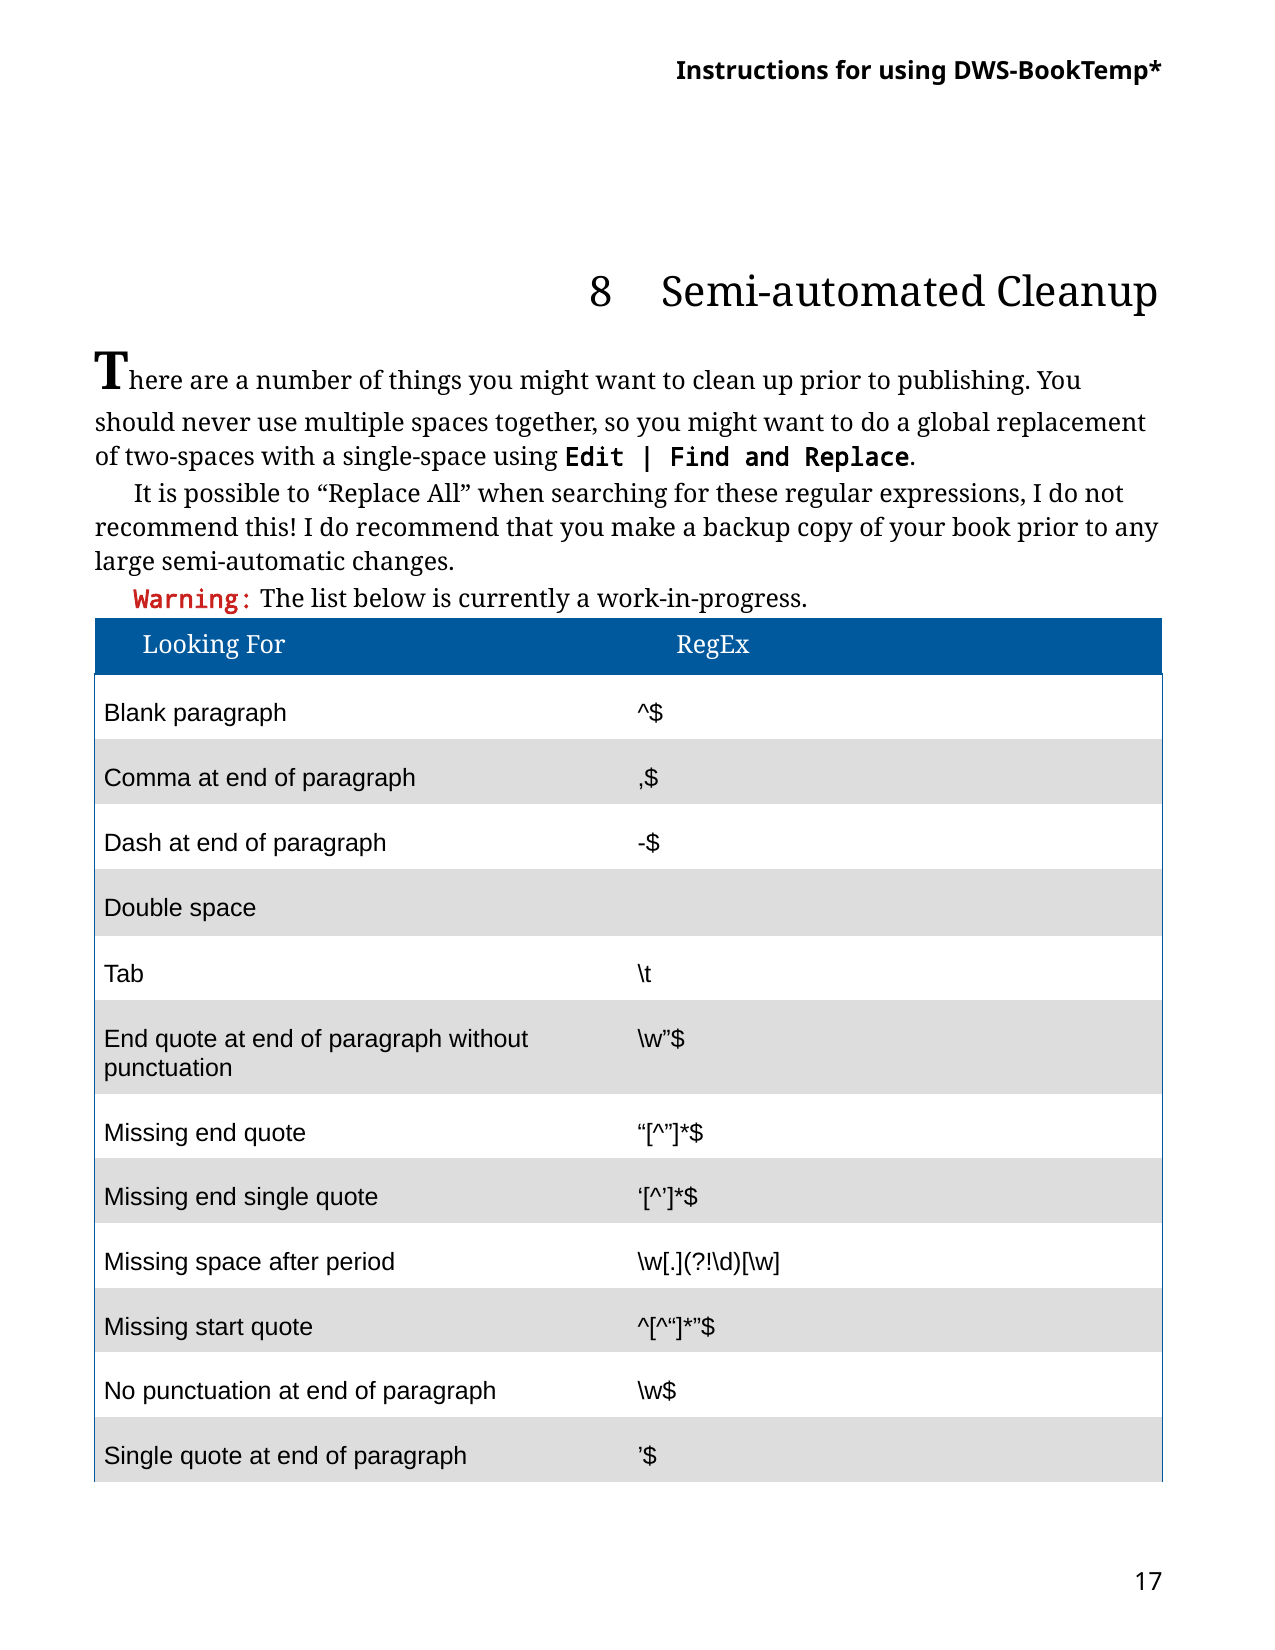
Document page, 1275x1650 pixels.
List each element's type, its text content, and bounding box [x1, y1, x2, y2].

table_cell ’$ [628, 1417, 1162, 1482]
table_cell No punctuation at end of paragraph [95, 1353, 628, 1417]
table_cell Single quote at end of paragraph [95, 1417, 628, 1482]
table_cell ^[^“]*”$ [628, 1288, 1162, 1352]
table_cell Double space [95, 869, 628, 936]
table_cell Missing end single quote [95, 1158, 628, 1223]
table_cell -$ [628, 804, 1162, 868]
text There are a number of things you might want to clean up prior to publishing. You should never use multiple spaces together, so you might want to do a global replacement of two-spaces with a single-space using Edit | Find and Replace. [94, 333, 1162, 473]
table_cell Comma at end of paragraph [95, 739, 628, 804]
table_cell “[^”]*$ [628, 1094, 1162, 1158]
table_header RegEx [628, 618, 1162, 673]
table_header Looking For [95, 618, 628, 673]
subtitle Semi-automated Cleanup [94, 258, 1162, 321]
table_cell \w[.](?!\d)[\w] [628, 1223, 1162, 1288]
text It is possible to “Replace All” when searching for these regular expressions, I do not recommend this! I do recommend that you make a backup copy of your book prior to any large semi-automatic changes. [94, 476, 1162, 578]
table_cell ,$ [628, 739, 1162, 804]
table_cell Tab [95, 936, 628, 1000]
table_cell Blank paragraph [95, 675, 628, 739]
table_cell End quote at end of paragraph without punctuation [95, 1000, 628, 1094]
table_cell \w”$ [628, 1000, 1162, 1094]
table_cell Dash at end of paragraph [95, 804, 628, 868]
table_cell Missing end quote [95, 1094, 628, 1158]
table_cell Missing start quote [95, 1288, 628, 1352]
table_cell Missing space after period [95, 1223, 628, 1288]
table_cell [628, 869, 1162, 936]
table_cell ‘[^’]*$ [628, 1158, 1162, 1223]
table_cell \w$ [628, 1353, 1162, 1417]
text Warning: The list below is currently a work-in-progress. [94, 581, 1162, 615]
table_cell ^$ [628, 675, 1162, 739]
table_cell \t [628, 936, 1162, 1000]
